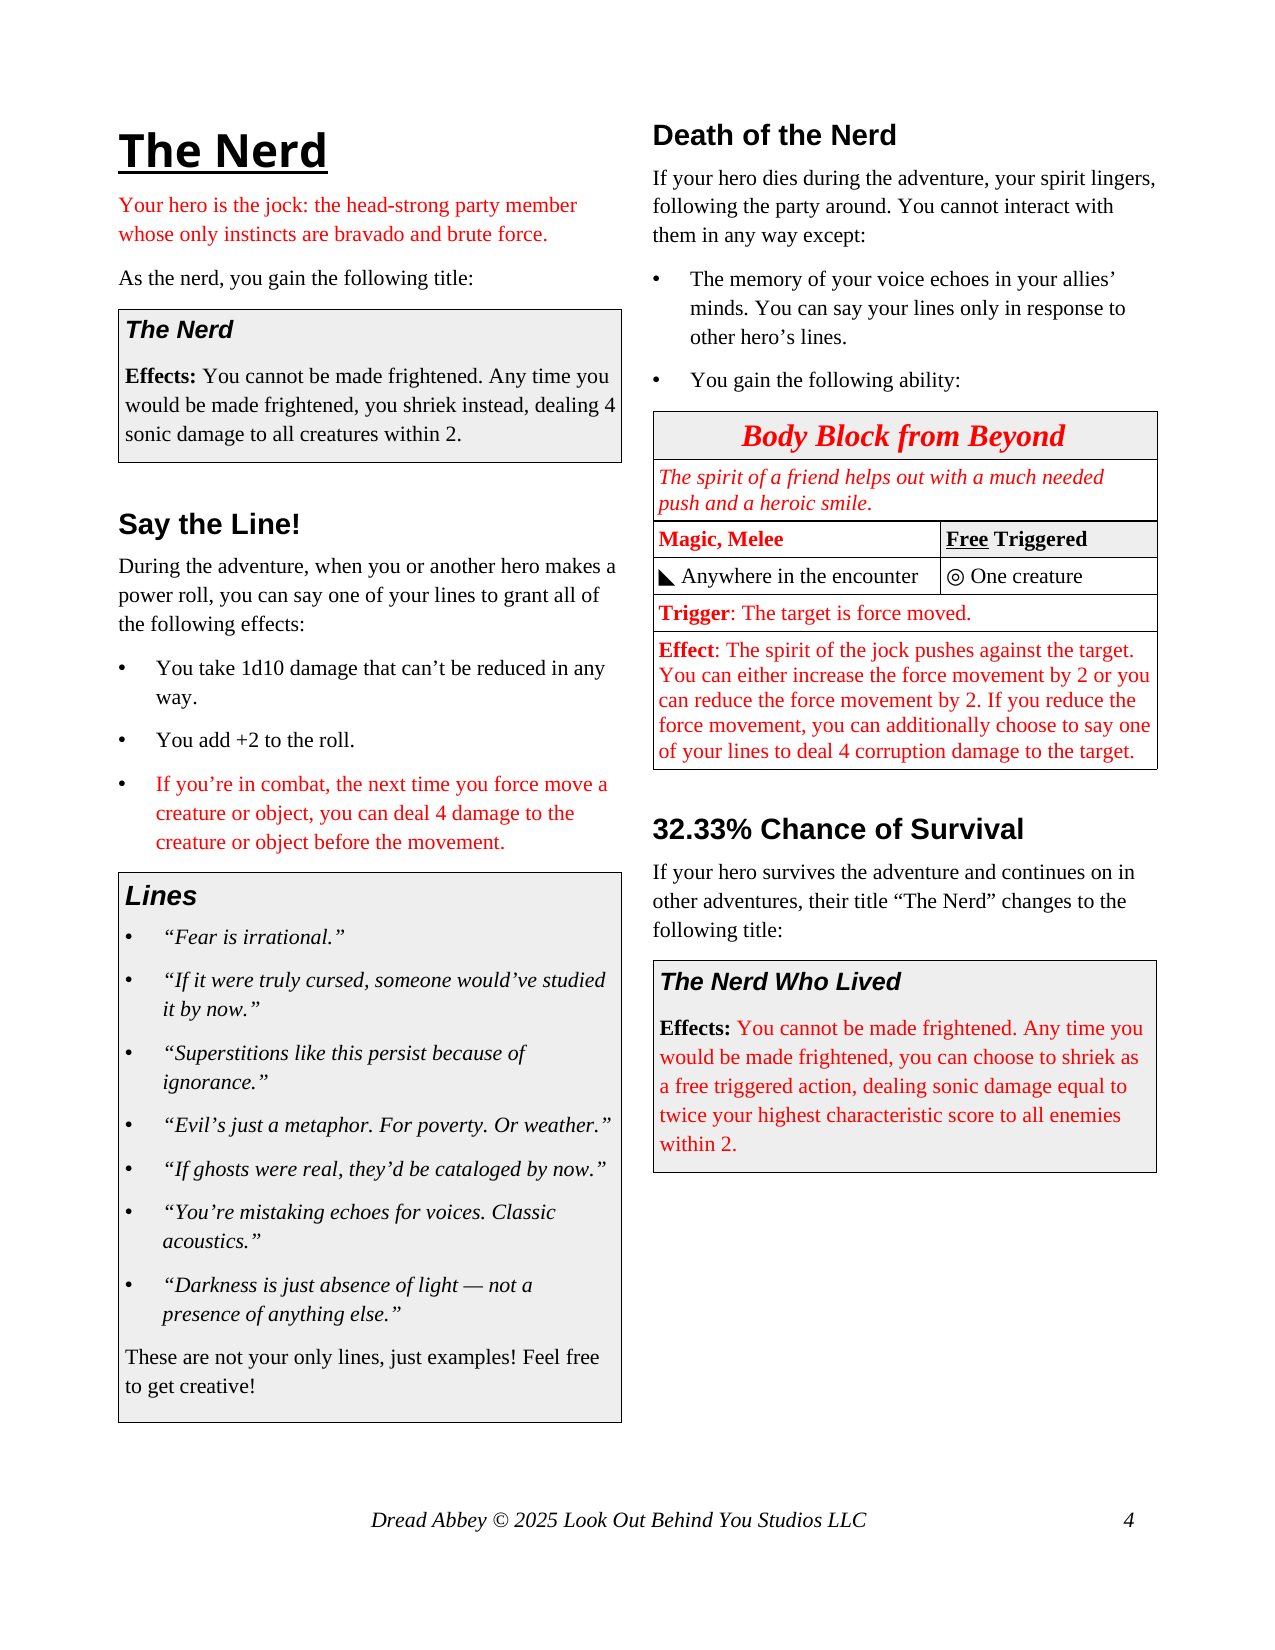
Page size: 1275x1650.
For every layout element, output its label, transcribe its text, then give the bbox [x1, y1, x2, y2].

list You add +2 to the roll. [118, 727, 622, 752]
list You gain the following ability: [652, 367, 1157, 393]
table_header Magic, Melee [654, 522, 940, 557]
table_header Free Triggered [941, 522, 1157, 557]
table_cell ◎ One creature [941, 558, 1157, 594]
text If your hero survives the adventure and continues on in other adventures, their title “The Nerd” changes to the following title: [652, 859, 1157, 942]
text During the adventure, when you or another hero makes a power roll, you can say one of your lines to grant all of the following effects: [118, 553, 622, 636]
list You take 1d10 damage that can’t be reduced in any way. [118, 655, 622, 709]
table_header The Nerd Effects: You cannot be made frightened. Any time you would be made frightened, you shriek instead, dealing 4 sonic damage to all creatures within 2. [119, 310, 621, 462]
text If your hero dies during the adventure, your spirit lingers, following the party around. You cannot interact with them in any way except: [652, 164, 1157, 248]
table_cell Effect: The spirit of the jock pushes against the target. You can either increase the force movement by 2 or you can reduce the force movement by 2. If you reduce the force movement, you can additionally choose to say one of your lines to deal 4 corruption damage to the target. [654, 632, 1157, 769]
table_cell ◣ Anywhere in the encounter [654, 558, 940, 594]
text Your hero is the jock: the head-strong party member whose only instincts are bravado and brute force. [118, 192, 622, 247]
text As the nerd, you gain the following title: [118, 265, 622, 290]
table_header Trigger: The target is force moved. [654, 595, 1157, 631]
subtitle Say the Line! [118, 507, 622, 541]
subtitle 32.33% Chance of Survival [652, 812, 1157, 846]
list The memory of your voice echoes in your allies’ minds. You can say your lines only in response to other hero’s lines. [652, 266, 1157, 349]
table_cell The spirit of a friend helps out with a much needed push and a heroic smile. [654, 460, 1157, 520]
list If you’re in combat, the next time you force move a creature or object, you can deal 4 damage to the creature or object before the movement. [118, 771, 622, 854]
table_header Body Block from Beyond [654, 412, 1157, 459]
table_header Lines “Fear is irrational.” “If it were truly cursed, someone would’ve studied it by now.” “Superstitions like this persist because of ignorance.” “Evil’s just a metaphor. For poverty. Or weather.” “If ghosts were real, they’d be cataloged by now.” “You’re mistaking echoes for voices. Classic acoustics.” “Darkness is just absence of light — not a presence of anything else.” These are not your only lines, just examples! Feel free to get creative! [119, 873, 621, 1422]
table_header The Nerd Who Lived Effects: You cannot be made frightened. Any time you would be made frightened, you can choose to shriek as a free triggered action, dealing sonic damage equal to twice your highest characteristic score to all enemies within 2. [654, 961, 1156, 1172]
subtitle Death of the Nerd [652, 118, 1157, 152]
subtitle The Nerd [118, 118, 622, 181]
